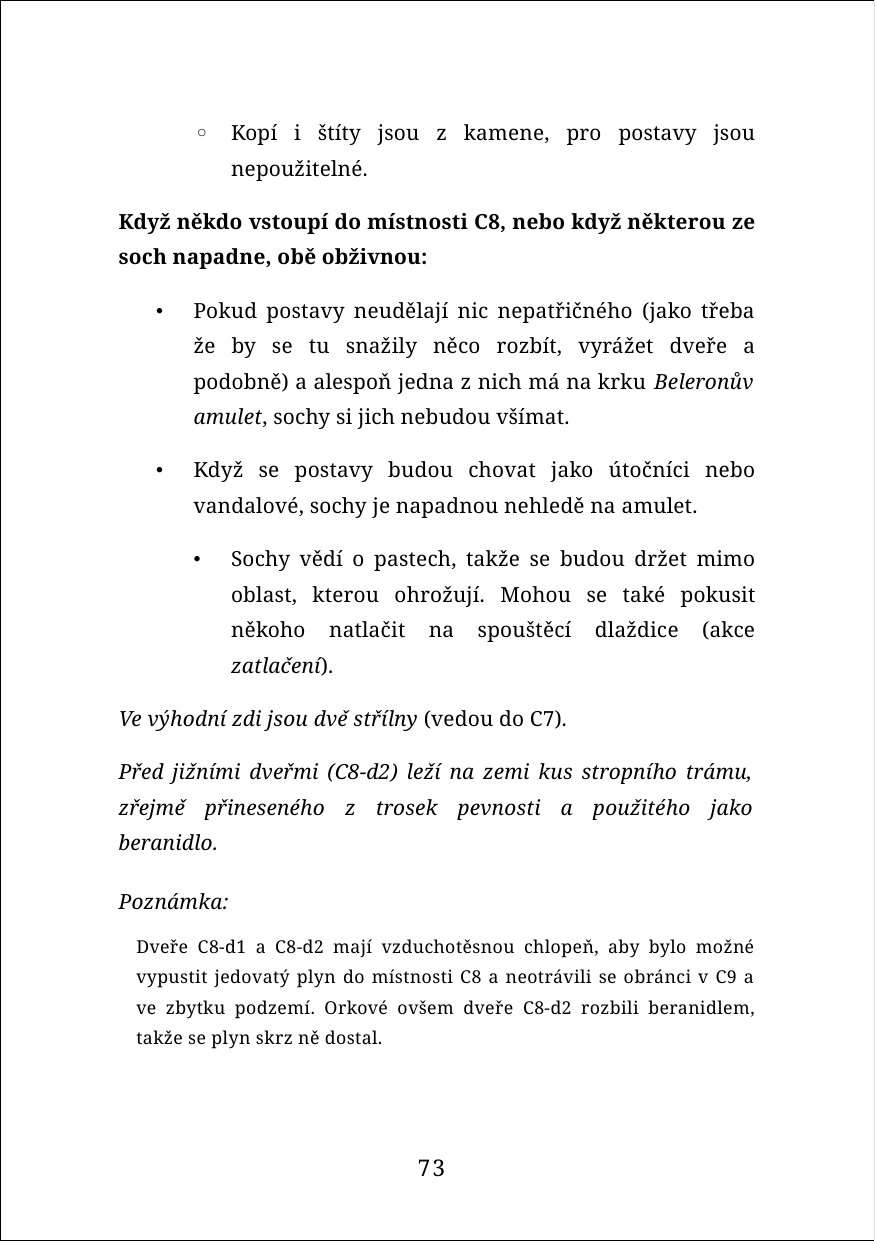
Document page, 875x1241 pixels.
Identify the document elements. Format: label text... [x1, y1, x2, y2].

list Když se postavy budou chovat jako útočníci nebo vandalové, sochy je napadnou nehledě na amulet. [156, 456, 756, 519]
text Poznámka: [118, 887, 756, 916]
text Ve výhodní zdi jsou dvě střílny (vedou do C7). [118, 704, 756, 732]
list Sochy vědí o pastech, takže se budou držet mimo oblast, kterou ohrožují. Mohou se také pokusit někoho natlačit na spouštěcí dlaždice (akce zatlačení). [193, 544, 756, 679]
list Kopí i štíty jsou z kamene, pro postavy jsou nepoužitelné. [193, 118, 756, 182]
text Před jižními dveřmi (C8-d2) leží na zemi kus stropního trámu, zřejmě přineseného z trosek pevnosti a použitého jako beranidlo. [118, 757, 756, 857]
text Dveře C8-d1 a C8-d2 mají vzduchotěsnou chlopeň, aby bylo možné vypustit jedovatý plyn do místnosti C8 a neotrávili se obránci v C9 a ve zbytku podzemí. Orkové ovšem dveře C8-d2 rozbili beranidlem, takže se plyn skrz ně dostal. [136, 935, 756, 1049]
text Když někdo vstoupí do místnosti C8, nebo když některou ze soch napadne, obě obživnou: [118, 207, 756, 271]
list Pokud postavy neudělají nic nepatřičného (jako třeba že by se tu snažily něco rozbít, vyrážet dveře a podobně) a alespoň jedna z nich má na krku Beleronův amulet, sochy si jich nebudou všímat. [156, 296, 756, 431]
